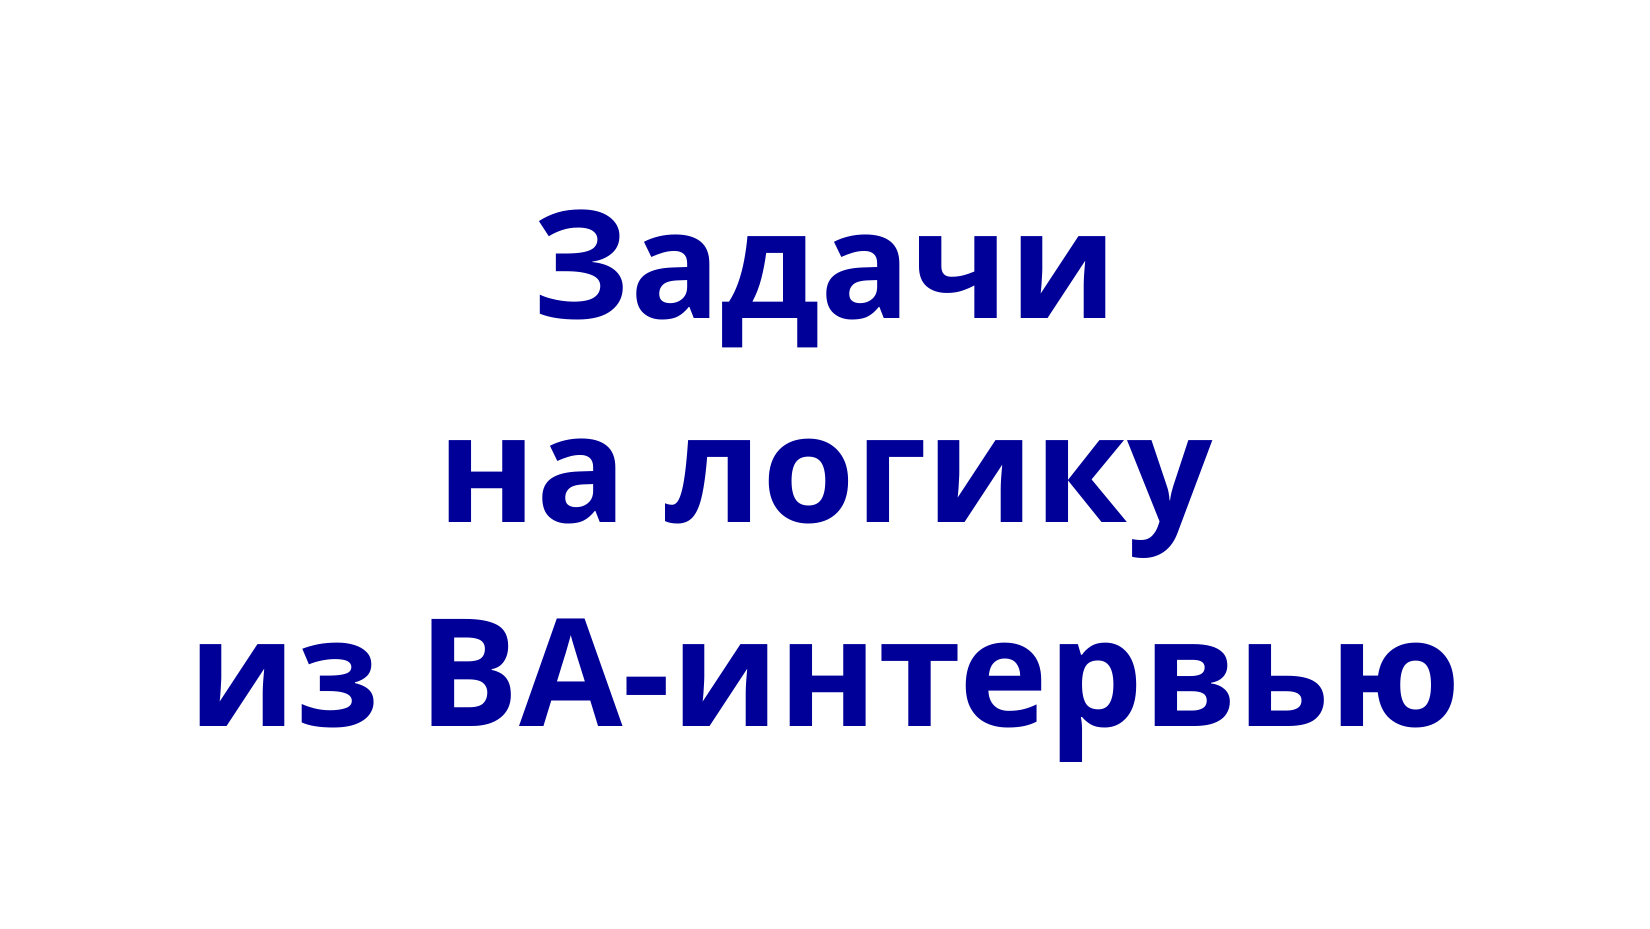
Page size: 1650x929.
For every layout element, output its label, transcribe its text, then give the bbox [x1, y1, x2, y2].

subtitle Задачи на логику из BA-интервью [0, 0, 1650, 929]
